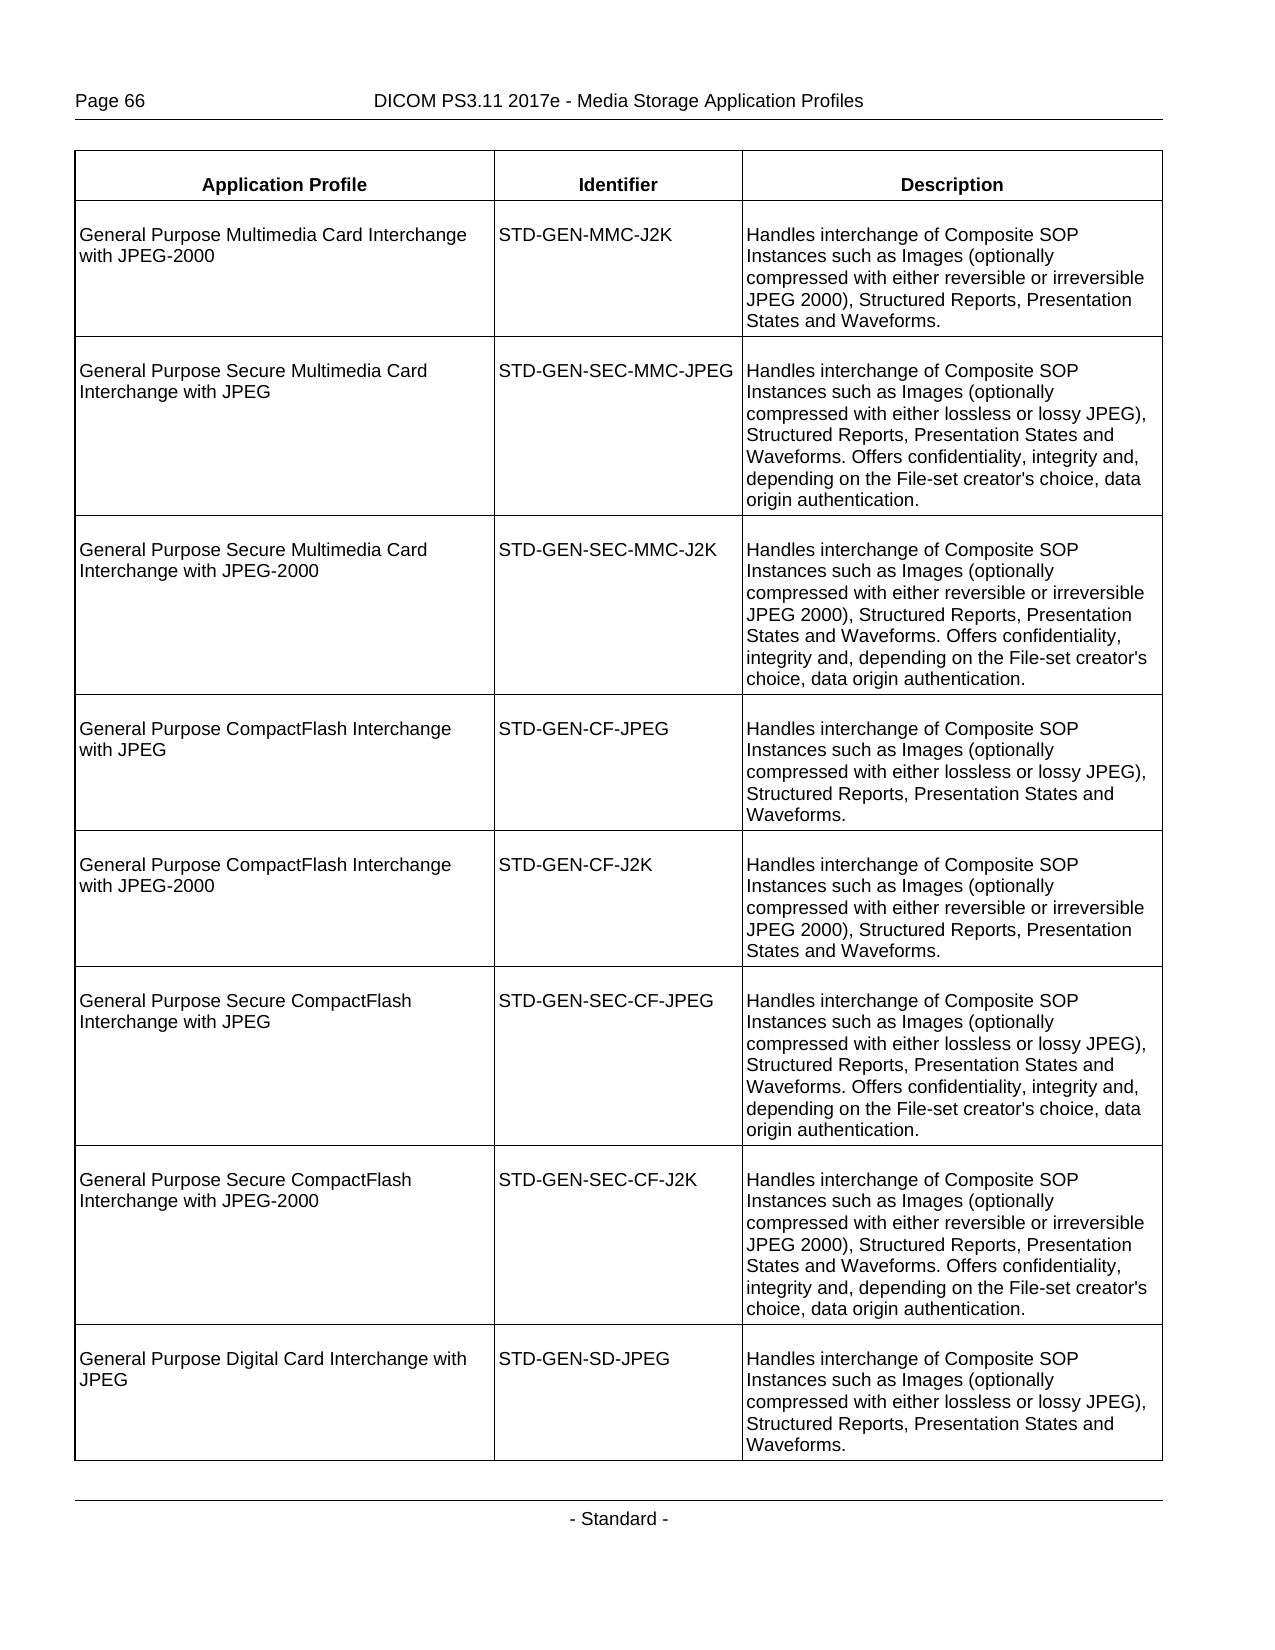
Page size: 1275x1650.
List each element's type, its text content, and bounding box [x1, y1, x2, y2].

table_cell Handles interchange of Composite SOP Instances such as Images (optionally compressed with either reversible or irreversible JPEG 2000), Structured Reports, Presentation States and Waveforms. [743, 201, 1162, 336]
table_cell General Purpose Secure CompactFlash Interchange with JPEG [76, 967, 494, 1145]
table_header Application Profile [76, 151, 494, 200]
table_cell Handles interchange of Composite SOP Instances such as Images (optionally compressed with either lossless or lossy JPEG), Structured Reports, Presentation States and Waveforms. Offers confidentiality, integrity and, depending on the File-set creator's choice, data origin authentication. [743, 337, 1162, 515]
table_cell STD-GEN-SEC-CF-J2K [495, 1146, 742, 1324]
table_cell General Purpose Secure CompactFlash Interchange with JPEG-2000 [76, 1146, 494, 1324]
table_cell STD-GEN-SEC-MMC-JPEG [495, 337, 742, 515]
table_cell STD-GEN-SEC-CF-JPEG [495, 967, 742, 1145]
table_cell Handles interchange of Composite SOP Instances such as Images (optionally compressed with either lossless or lossy JPEG), Structured Reports, Presentation States and Waveforms. [743, 1325, 1162, 1460]
table_cell General Purpose Secure Multimedia Card Interchange with JPEG-2000 [76, 516, 494, 694]
table_cell Handles interchange of Composite SOP Instances such as Images (optionally compressed with either reversible or irreversible JPEG 2000), Structured Reports, Presentation States and Waveforms. Offers confidentiality, integrity and, depending on the File-set creator's choice, data origin authentication. [743, 1146, 1162, 1324]
table_cell General Purpose CompactFlash Interchange with JPEG-2000 [76, 831, 494, 966]
table_header Identifier [495, 151, 742, 200]
table_cell STD-GEN-SEC-MMC-J2K [495, 516, 742, 694]
table_cell Handles interchange of Composite SOP Instances such as Images (optionally compressed with either reversible or irreversible JPEG 2000), Structured Reports, Presentation States and Waveforms. Offers confidentiality, integrity and, depending on the File-set creator's choice, data origin authentication. [743, 516, 1162, 694]
table_cell STD-GEN-MMC-J2K [495, 201, 742, 336]
table_cell STD-GEN-CF-J2K [495, 831, 742, 966]
table_cell General Purpose Digital Card Interchange with JPEG [76, 1325, 494, 1460]
table_cell General Purpose Secure Multimedia Card Interchange with JPEG [76, 337, 494, 515]
table_cell Handles interchange of Composite SOP Instances such as Images (optionally compressed with either reversible or irreversible JPEG 2000), Structured Reports, Presentation States and Waveforms. [743, 831, 1162, 966]
table_cell STD-GEN-CF-JPEG [495, 695, 742, 830]
table_cell STD-GEN-SD-JPEG [495, 1325, 742, 1460]
table_cell Handles interchange of Composite SOP Instances such as Images (optionally compressed with either lossless or lossy JPEG), Structured Reports, Presentation States and Waveforms. Offers confidentiality, integrity and, depending on the File-set creator's choice, data origin authentication. [743, 967, 1162, 1145]
table_cell Handles interchange of Composite SOP Instances such as Images (optionally compressed with either lossless or lossy JPEG), Structured Reports, Presentation States and Waveforms. [743, 695, 1162, 830]
table_header Description [743, 151, 1162, 200]
table_cell General Purpose Multimedia Card Interchange with JPEG-2000 [76, 201, 494, 336]
table_cell General Purpose CompactFlash Interchange with JPEG [76, 695, 494, 830]
